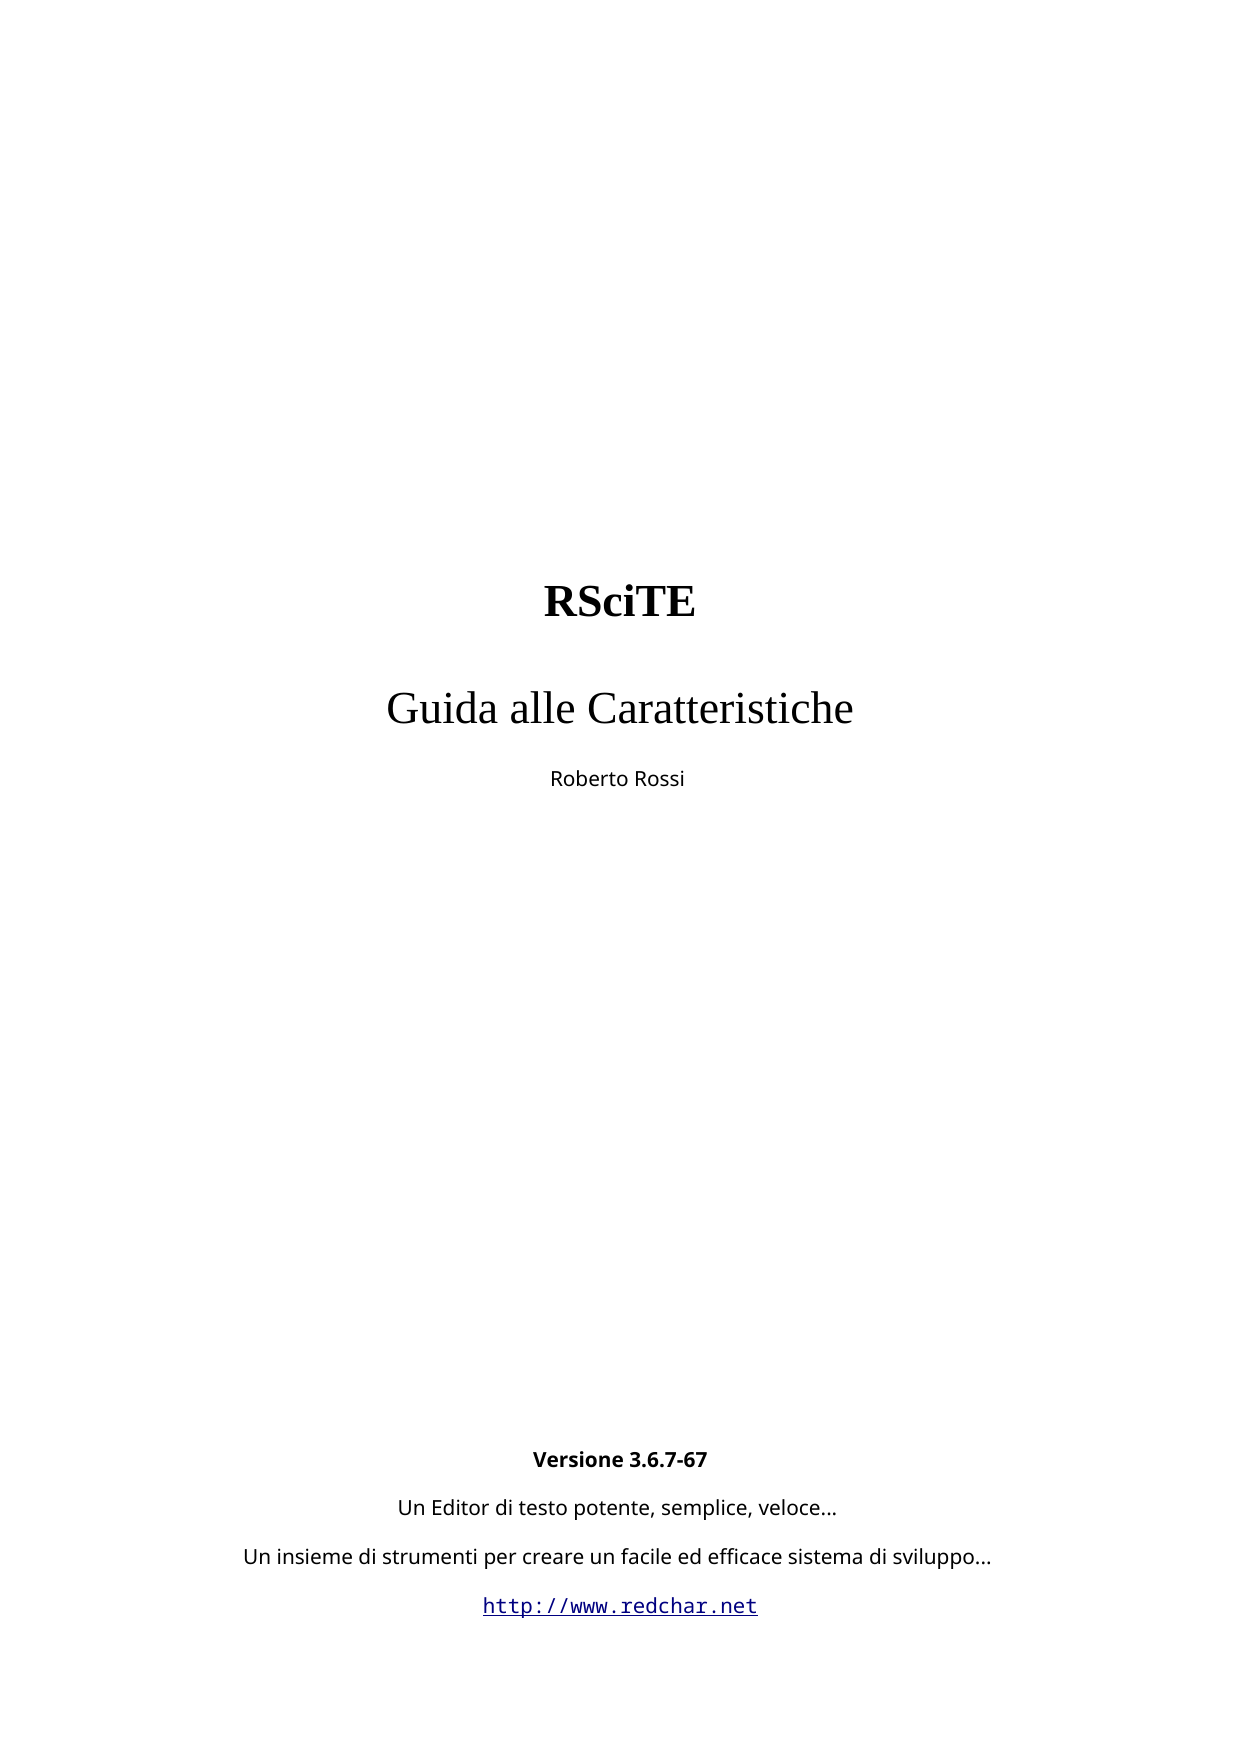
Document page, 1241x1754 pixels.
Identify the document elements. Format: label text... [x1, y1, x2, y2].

text http://www.redchar.net [150, 1591, 1090, 1619]
title RSciTE [150, 573, 1090, 626]
text Roberto Rossi [150, 764, 1090, 792]
text Versione 3.6.7-67 [150, 1445, 1090, 1473]
text Un Editor di testo potente, semplice, veloce... [150, 1493, 1090, 1522]
text Un insieme di strumenti per creare un facile ed efficace sistema di sviluppo... [150, 1542, 1090, 1571]
title Guida alle Caratteristiche [150, 681, 1090, 734]
